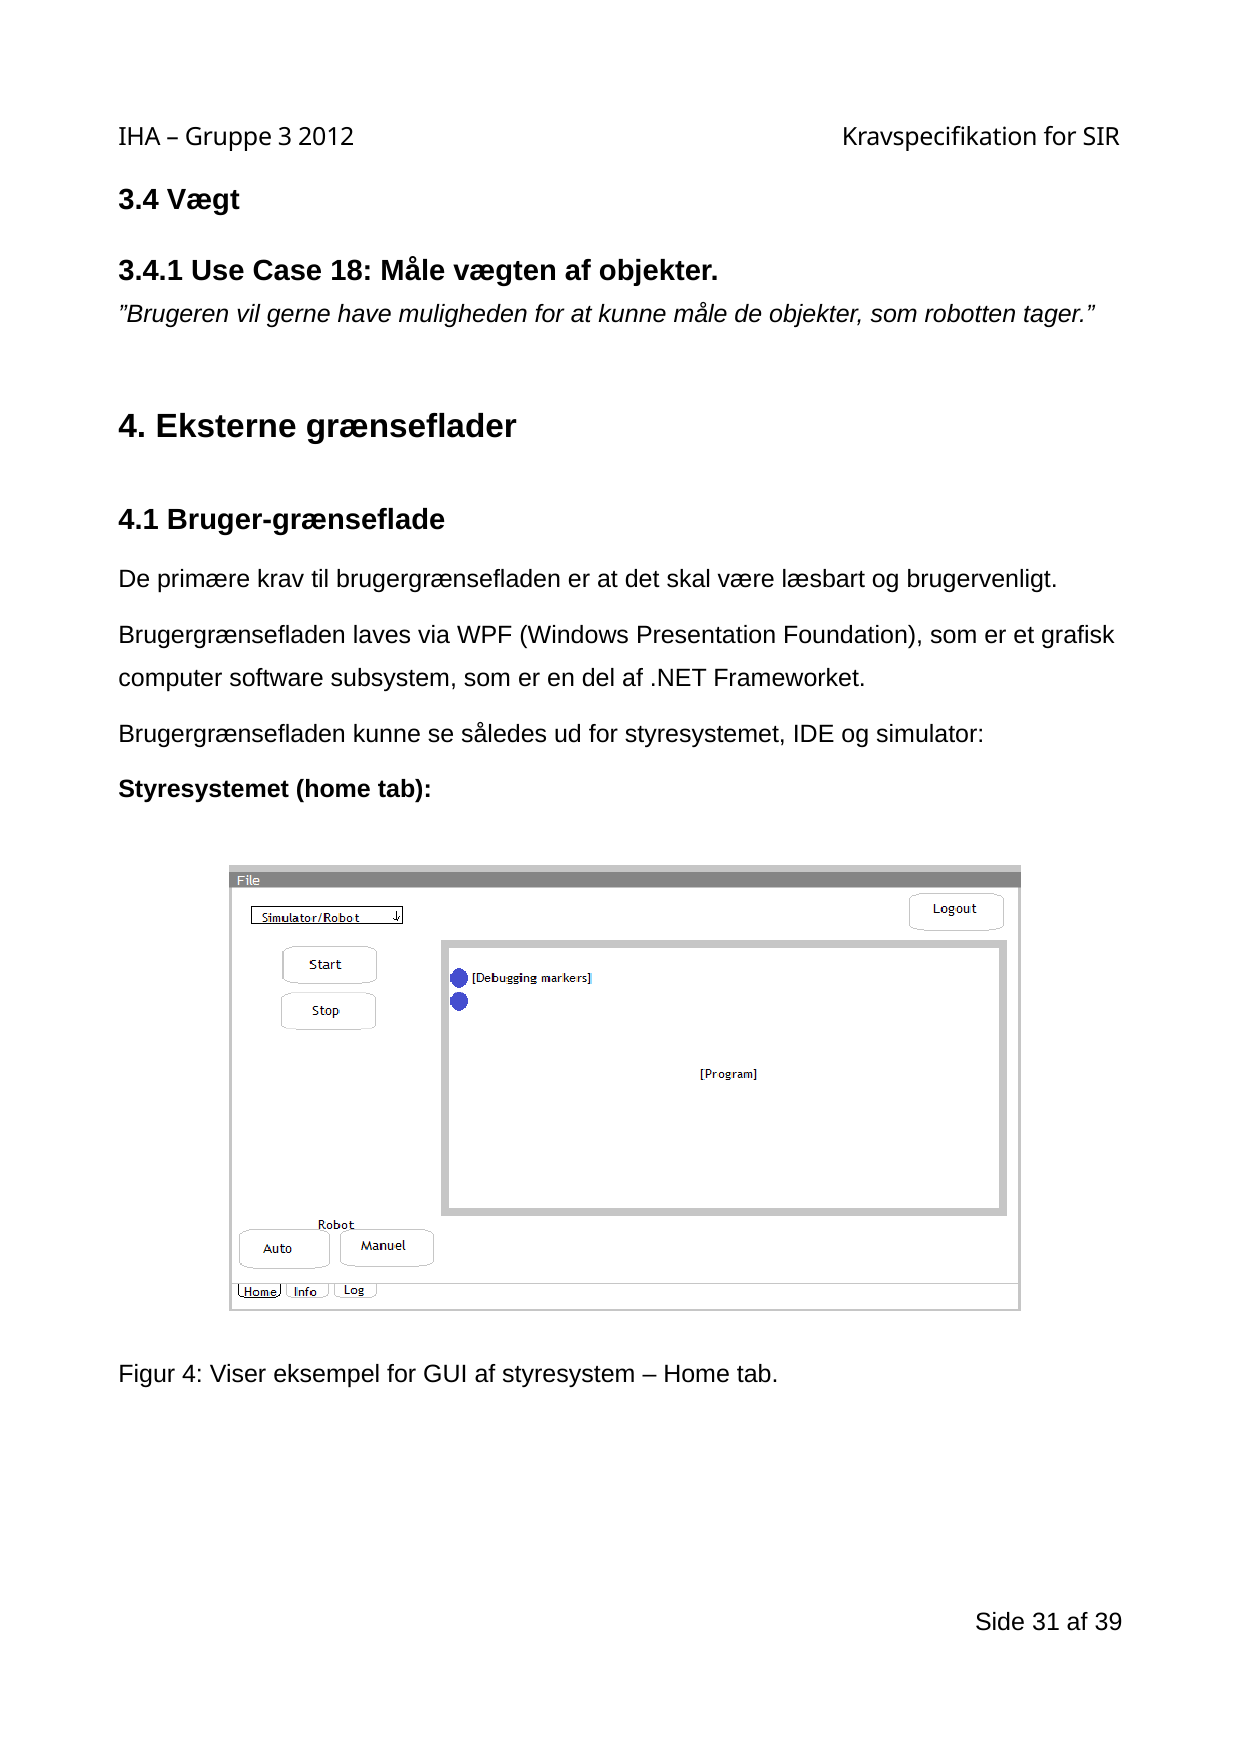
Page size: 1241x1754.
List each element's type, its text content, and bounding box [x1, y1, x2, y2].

text Brugergrænsefladen kunne se således ud for styresystemet, IDE og simulator: [118, 719, 1122, 748]
picture [157, 817, 1083, 1345]
subtitle 4.1 Bruger-grænseflade [118, 502, 1122, 535]
text Figur 4: Viser eksempel for GUI af styresystem – Home tab. [118, 1345, 1122, 1388]
text ”Brugeren vil gerne have muligheden for at kunne måle de objekter, som robotten tager.” [118, 299, 1122, 327]
text Brugergrænsefladen laves via WPF (Windows Presentation Foundation), som er et grafisk computer software subsystem, som er en del af .NET Frameworket. [118, 620, 1122, 692]
subtitle 4. Eksterne grænseflader [118, 406, 1122, 445]
subtitle 3.4.1 Use Case 18: Måle vægten af objekter. [118, 253, 1122, 286]
text De primære krav til brugergrænsefladen er at det skal være læsbart og brugervenligt. [118, 564, 1122, 593]
text Styresystemet (home tab): [118, 774, 1122, 803]
subtitle 3.4 Vægt [118, 182, 1122, 215]
